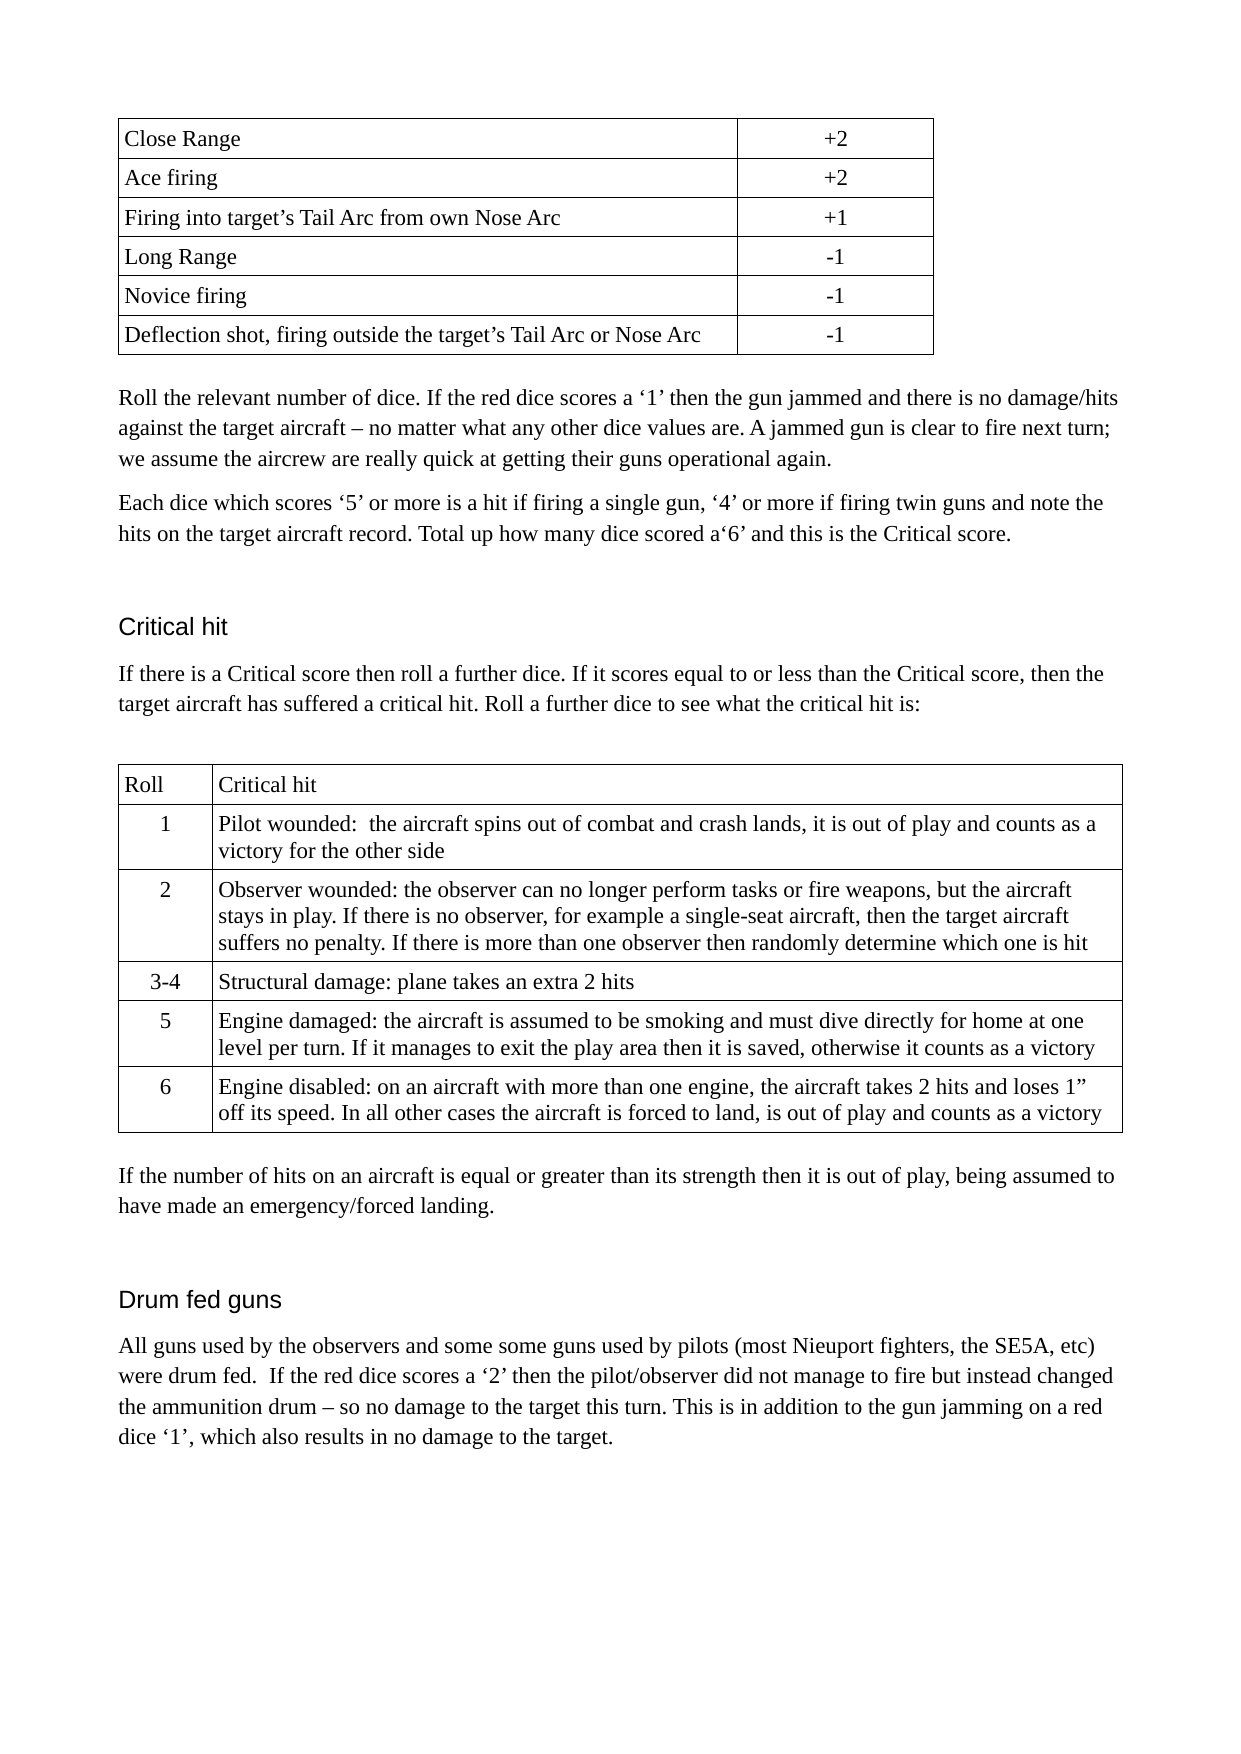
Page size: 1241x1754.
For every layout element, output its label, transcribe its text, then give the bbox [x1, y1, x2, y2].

text If the number of hits on an aircraft is equal or greater than its strength then it is out of play, being assumed to have made an emergency/forced landing. [118, 1162, 1122, 1219]
table_cell Deflection shot, firing outside the target’s Tail Arc or Nose Arc [119, 316, 737, 354]
table_cell -1 [738, 316, 933, 354]
table_cell Engine damaged: the aircraft is assumed to be smoking and must dive directly for home at one level per turn. If it manages to exit the play area then it is saved, otherwise it counts as a victory [213, 1001, 1122, 1066]
text All guns used by the observers and some some guns used by pilots (most Nieuport fighters, the SE5A, etc) were drum fed. If the red dice scores a ‘2’ then the pilot/observer did not manage to fire but instead changed the ammunition drum – so no damage to the target this turn. This is in addition to the gun jamming on a red dice ‘1’, which also results in no damage to the target. [118, 1332, 1122, 1449]
text Each dice which scores ‘5’ or more is a hit if firing a single gun, ‘4’ or more if firing twin guns and note the hits on the target aircraft record. Total up how many dice scored a‘6’ and this is the Critical score. [118, 489, 1122, 546]
table_cell +2 [738, 119, 933, 157]
table_cell Close Range [119, 119, 737, 157]
table_header Roll [119, 765, 212, 803]
table_cell +1 [738, 198, 933, 236]
table_cell 6 [119, 1067, 212, 1132]
table_header Critical hit [213, 765, 1122, 803]
table_cell Engine disabled: on an aircraft with more than one engine, the aircraft takes 2 hits and loses 1” off its speed. In all other cases the aircraft is forced to land, is out of play and counts as a victory [213, 1067, 1122, 1132]
table_cell +2 [738, 159, 933, 197]
table_cell Structural damage: plane takes an extra 2 hits [213, 962, 1122, 1000]
table_cell Long Range [119, 237, 737, 275]
table_cell Firing into target’s Tail Arc from own Nose Arc [119, 198, 737, 236]
table_cell 1 [119, 805, 212, 869]
table_cell Observer wounded: the observer can no longer perform tasks or fire weapons, but the aircraft stays in play. If there is no observer, for example a single-seat aircraft, then the target aircraft suffers no penalty. If there is more than one observer then randomly determine which one is hit [213, 870, 1122, 961]
text If there is a Critical score then roll a further dice. If it scores equal to or less than the Critical score, then the target aircraft has suffered a critical hit. Roll a further dice to see what the critical hit is: [118, 660, 1122, 716]
table_cell 2 [119, 870, 212, 961]
table_cell 5 [119, 1001, 212, 1066]
table_cell Ace firing [119, 159, 737, 197]
table_cell 3-4 [119, 962, 212, 1000]
text Critical hit [118, 612, 1122, 641]
table_cell Novice firing [119, 276, 737, 314]
text Drum fed guns [118, 1285, 1122, 1313]
text Roll the relevant number of dice. If the red dice scores a ‘1’ then the gun jammed and there is no damage/hits against the target aircraft – no matter what any other dice values are. A jammed gun is clear to fire next turn; we assume the aircrew are really quick at getting their guns operational again. [118, 384, 1122, 471]
table_cell Pilot wounded: the aircraft spins out of combat and crash lands, it is out of play and counts as a victory for the other side [213, 805, 1122, 869]
table_cell -1 [738, 237, 933, 275]
table_cell -1 [738, 276, 933, 314]
